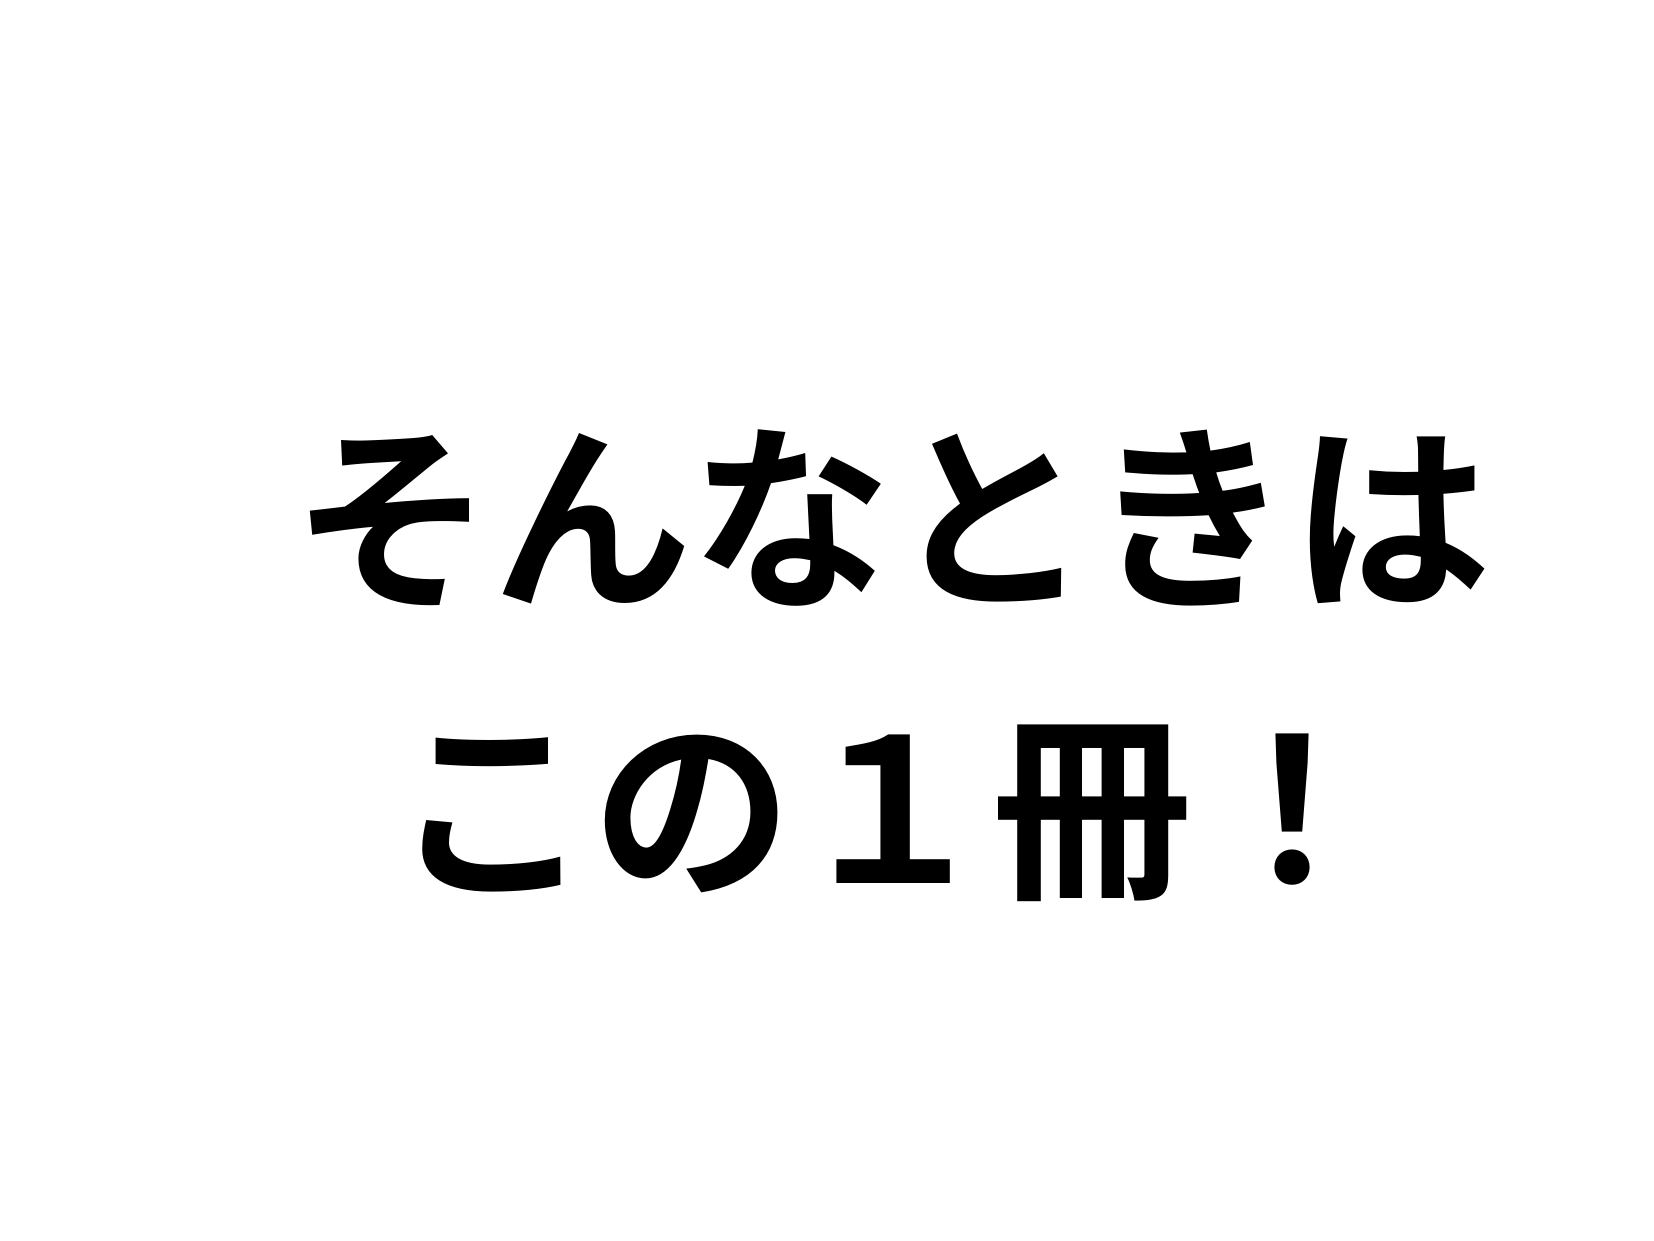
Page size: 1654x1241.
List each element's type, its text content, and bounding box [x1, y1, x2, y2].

text_box そんなときは この１冊！ [277, 354, 1332, 800]
